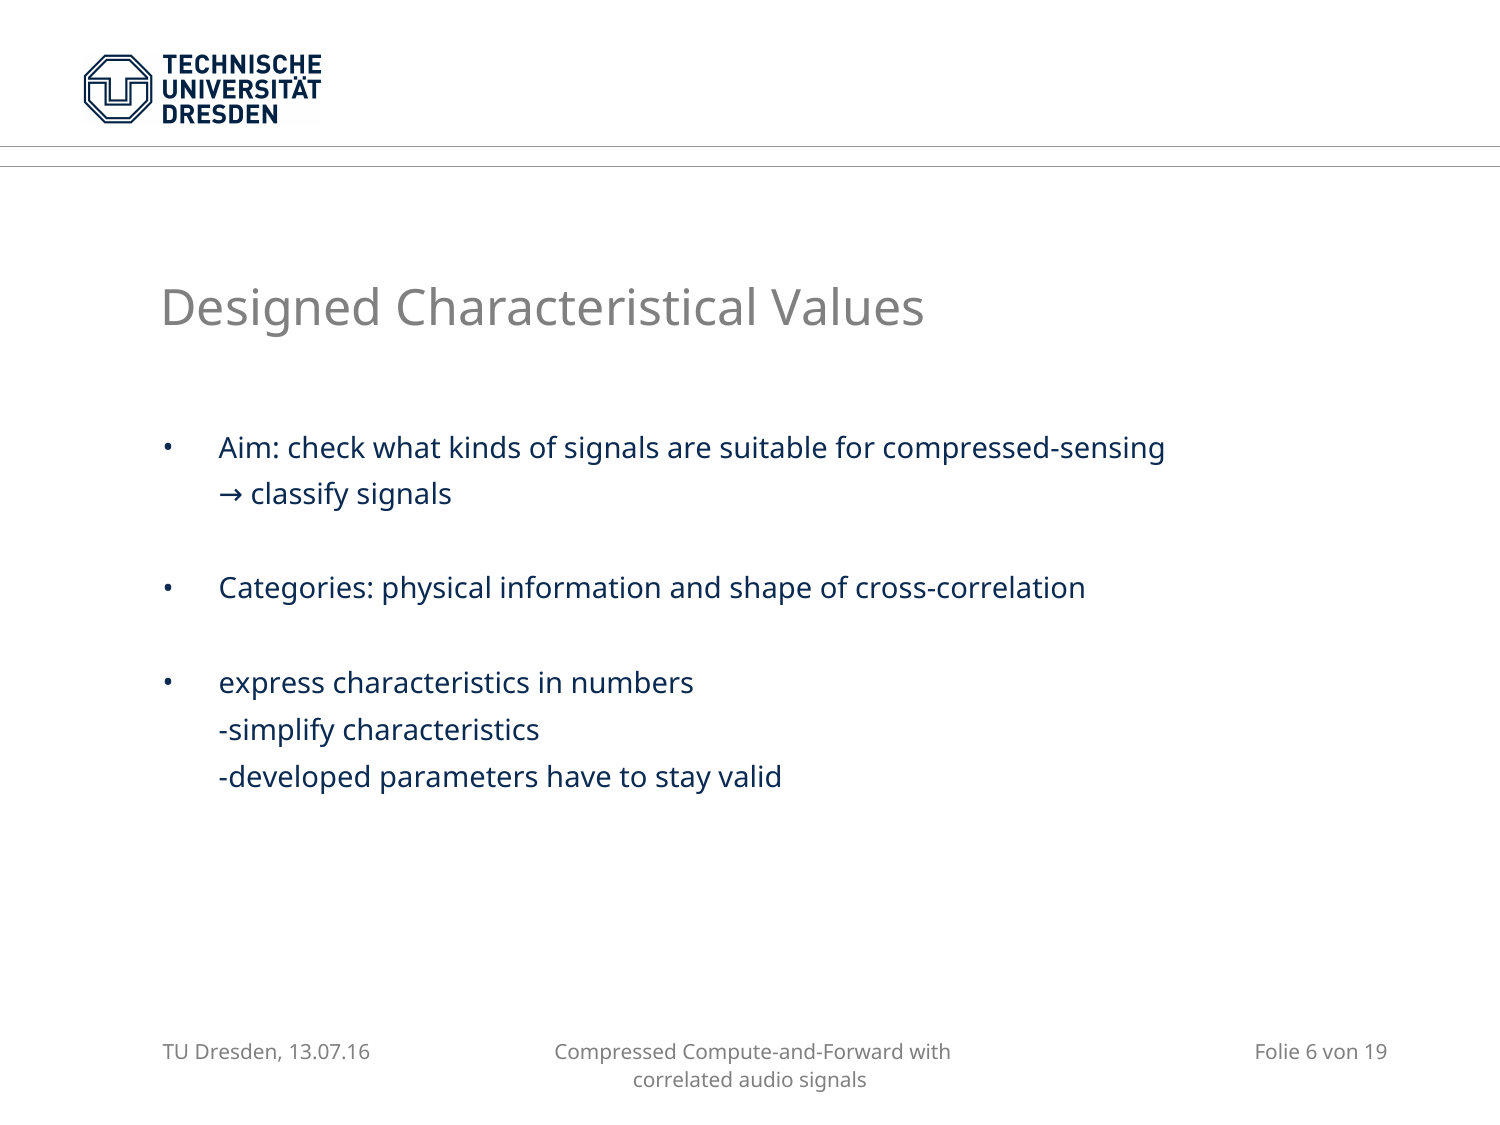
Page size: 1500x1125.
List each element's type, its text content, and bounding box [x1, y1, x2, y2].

title Designed Characteristical Values [160, 238, 1392, 374]
picture [83, 54, 321, 124]
list Aim: check what kinds of signals are suitable for compressed-sensing → classify signals Categories: physical information and shape of cross-correlation express characteristics in numbers -simplify characteristics -developed parameters have to stay valid [162, 419, 1388, 1087]
